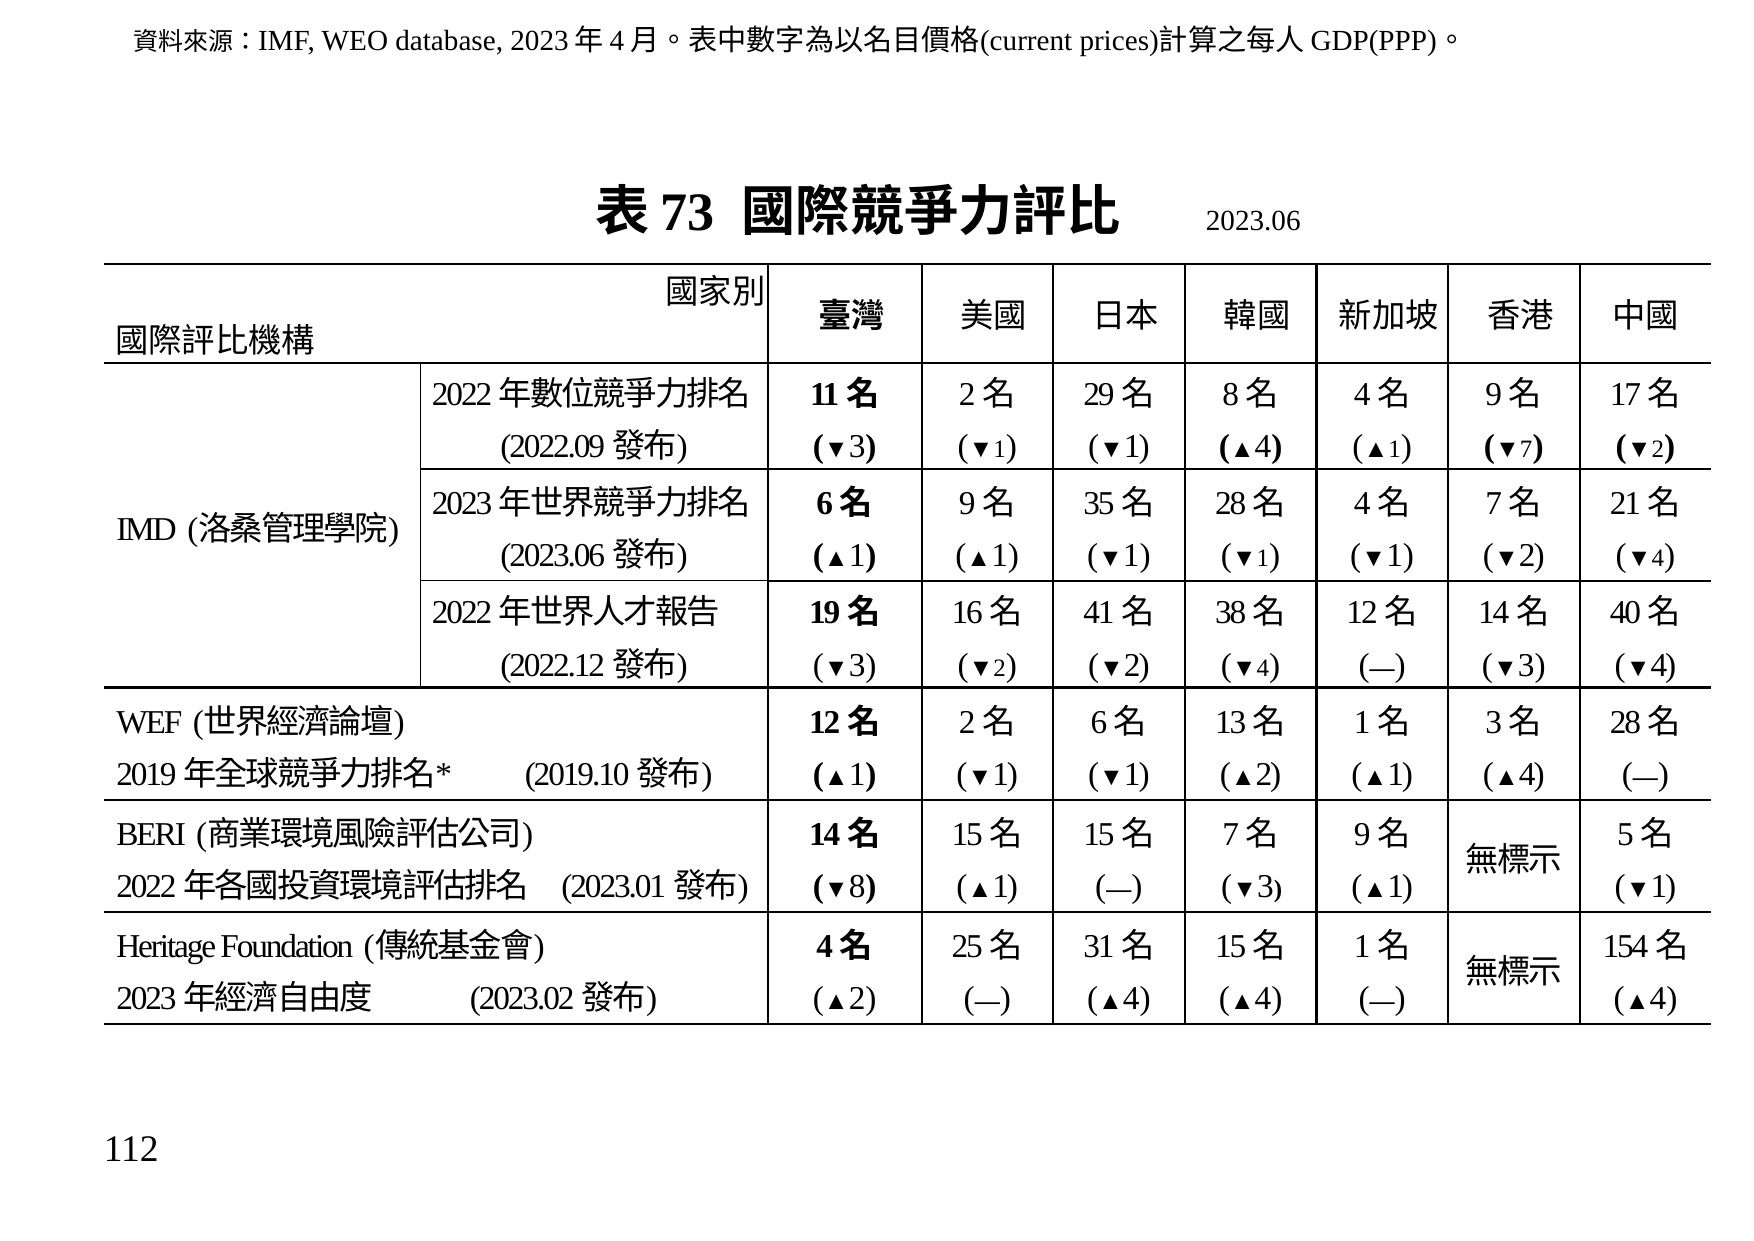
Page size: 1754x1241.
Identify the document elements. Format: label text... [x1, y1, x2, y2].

table_cell 無標示 [1449, 801, 1579, 911]
table_cell 6名 (▲1) [769, 470, 921, 580]
table_cell 3名 (▲4) [1449, 689, 1579, 798]
table_cell BERI (商業環境風險評估公司) 2022年各國投資環境評估排名 (2023.01發布) [104, 801, 767, 911]
table_cell 40名 (▼4) [1581, 582, 1711, 686]
table_header 韓國 [1186, 265, 1315, 362]
table_cell 6名 (▼1) [1054, 689, 1184, 798]
table_cell 41名 (▼2) [1054, 582, 1184, 686]
table_cell 1名 (▲1) [1318, 689, 1447, 798]
table_cell 16名 (▼2) [923, 582, 1052, 686]
table_cell 9名 (▲1) [1318, 801, 1447, 911]
table_cell 4名 (▼1) [1318, 470, 1447, 580]
table_cell 8名 (▲4) [1186, 364, 1315, 468]
table_cell 31名 (▲4) [1054, 913, 1184, 1023]
table_cell 4名 (▲1) [1318, 364, 1447, 468]
table_cell 1名 (—) [1318, 913, 1447, 1023]
table_header 中國 [1581, 265, 1711, 362]
table_cell 2022年世界人才報告 (2022.12發布) [421, 581, 767, 686]
table_header 臺灣 [769, 265, 921, 362]
table_cell 13名 (▲2) [1186, 689, 1315, 798]
table_cell 2022年數位競爭力排名 (2022.09發布) [421, 364, 767, 468]
table_cell 2名 (▼1) [923, 364, 1052, 468]
table_header 香港 [1449, 265, 1579, 362]
table_cell 無標示 [1449, 913, 1579, 1023]
table_cell 14名 (▼3) [1449, 582, 1579, 686]
table_cell 28名 (—) [1581, 689, 1711, 798]
table_cell 21名 (▼4) [1581, 470, 1711, 580]
text 資料來源：IMF, WEO database, 2023年4月。表中數字為以名目價格(current prices)計算之每人GDP(PPP)。 [103, 1, 1639, 76]
table_cell 12名 (▲1) [769, 689, 921, 798]
table_cell 4名 (▲2) [769, 913, 921, 1023]
table_cell 9名 (▼7) [1449, 364, 1579, 468]
table_cell 17名 (▼2) [1581, 364, 1711, 468]
table_cell 14名 (▼8) [769, 801, 921, 911]
table_cell 15名 (—) [1054, 801, 1184, 911]
table_cell 19名 (▼3) [769, 582, 921, 686]
table_cell 7名 (▼2) [1449, 470, 1579, 580]
table_cell 154名 (▲4) [1581, 913, 1711, 1023]
table_cell 15名 (▲4) [1186, 913, 1315, 1023]
table_cell 29名 (▼1) [1054, 364, 1184, 468]
table_header 新加坡 [1318, 265, 1447, 362]
table_cell WEF (世界經濟論壇) 2019年全球競爭力排名* (2019.10發布) [104, 689, 767, 798]
table_cell 7名 (▼3) [1186, 801, 1315, 911]
table_cell 2023年世界競爭力排名 (2023.06發布) [421, 470, 767, 580]
table_cell IMD (洛桑管理學院) [104, 364, 420, 686]
table_header 日本 [1054, 265, 1184, 362]
table_cell 12名 (—) [1318, 582, 1447, 686]
table_cell 2名 (▼1) [923, 689, 1052, 798]
table_header 國家別 國際評比機構 [104, 265, 767, 362]
table_cell 35名 (▼1) [1054, 470, 1184, 580]
table_cell 28名 (▼1) [1186, 470, 1315, 580]
text 表73 國際競爭力評比 2023.06 [148, 151, 1639, 263]
table_cell Heritage Foundation (傳統基金會) 2023年經濟自由度 (2023.02發布) [104, 913, 767, 1023]
table_header 美國 [923, 265, 1052, 362]
table_cell 15名 (▲1) [923, 801, 1052, 911]
table_cell 38名 (▼4) [1186, 582, 1315, 686]
table_cell 9名 (▲1) [923, 470, 1052, 580]
table_cell 5名 (▼1) [1581, 801, 1711, 911]
table_cell 11名 (▼3) [769, 364, 921, 468]
table_cell 25名 (—) [923, 913, 1052, 1023]
